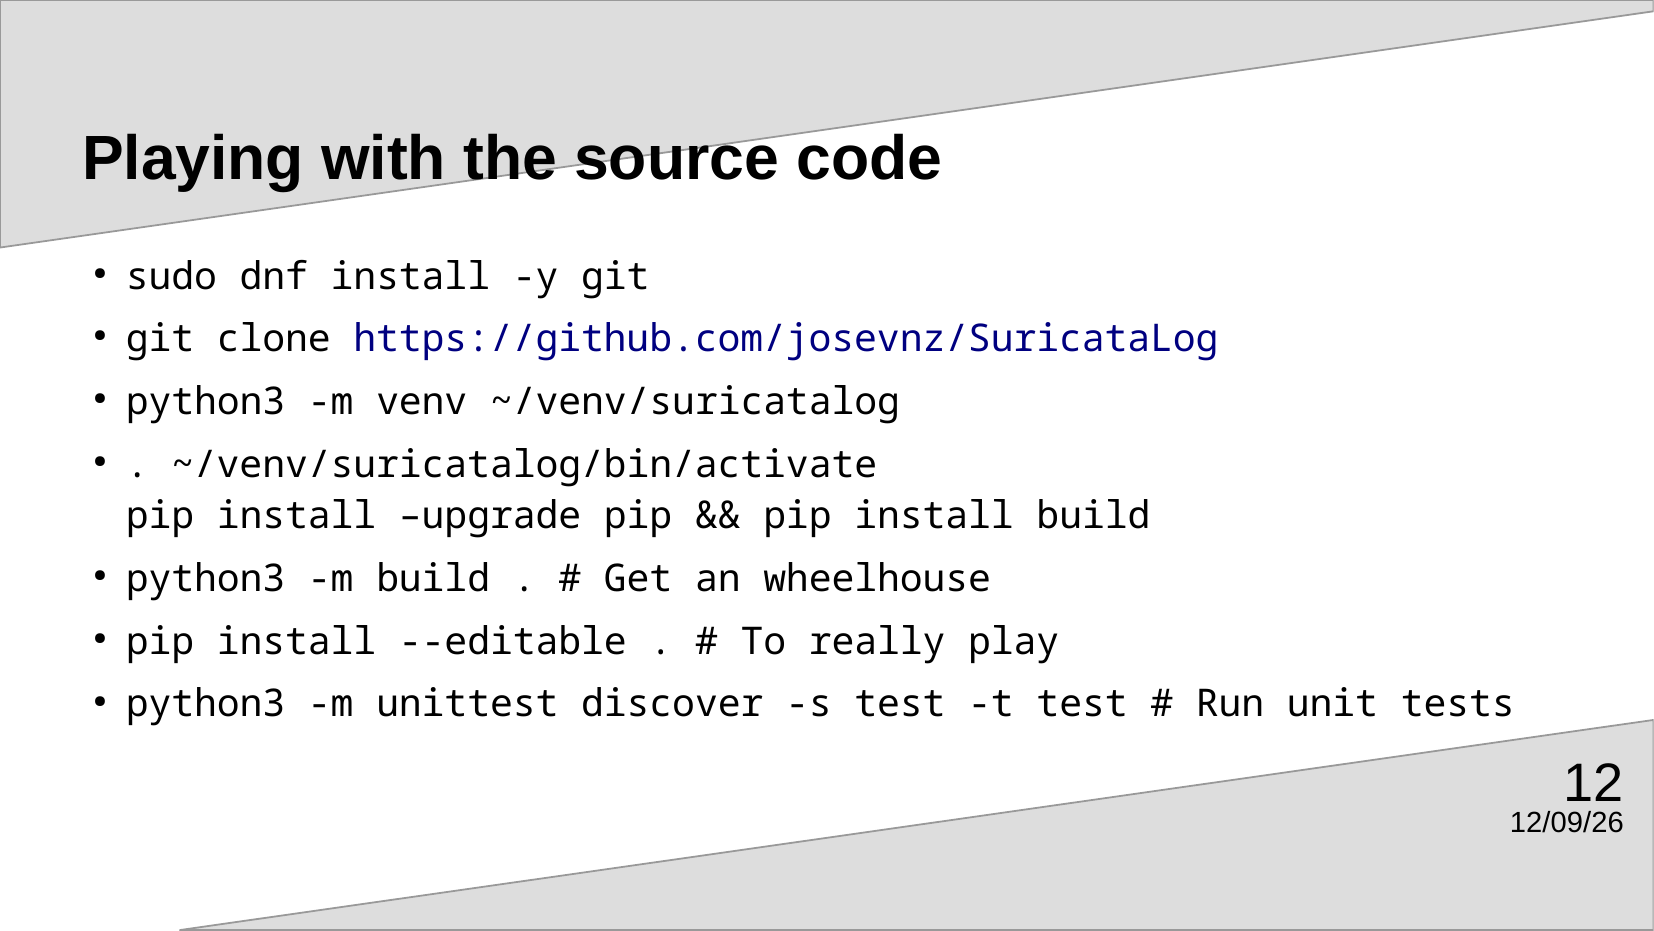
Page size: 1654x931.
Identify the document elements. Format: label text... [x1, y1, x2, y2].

title Playing with the source code [11, 79, 1488, 236]
list sudo dnf install -y git git clone https://github.com/josevnz/SuricataLog python3 -m venv ~/venv/suricatalog . ~/venv/suricatalog/bin/activate pip install –upgrade pip && pip install build python3 -m build . # Get an wheelhouse pip install --editable . # To really play python3 -m unittest discover -s test -t test # Run unit tests [82, 248, 1538, 789]
